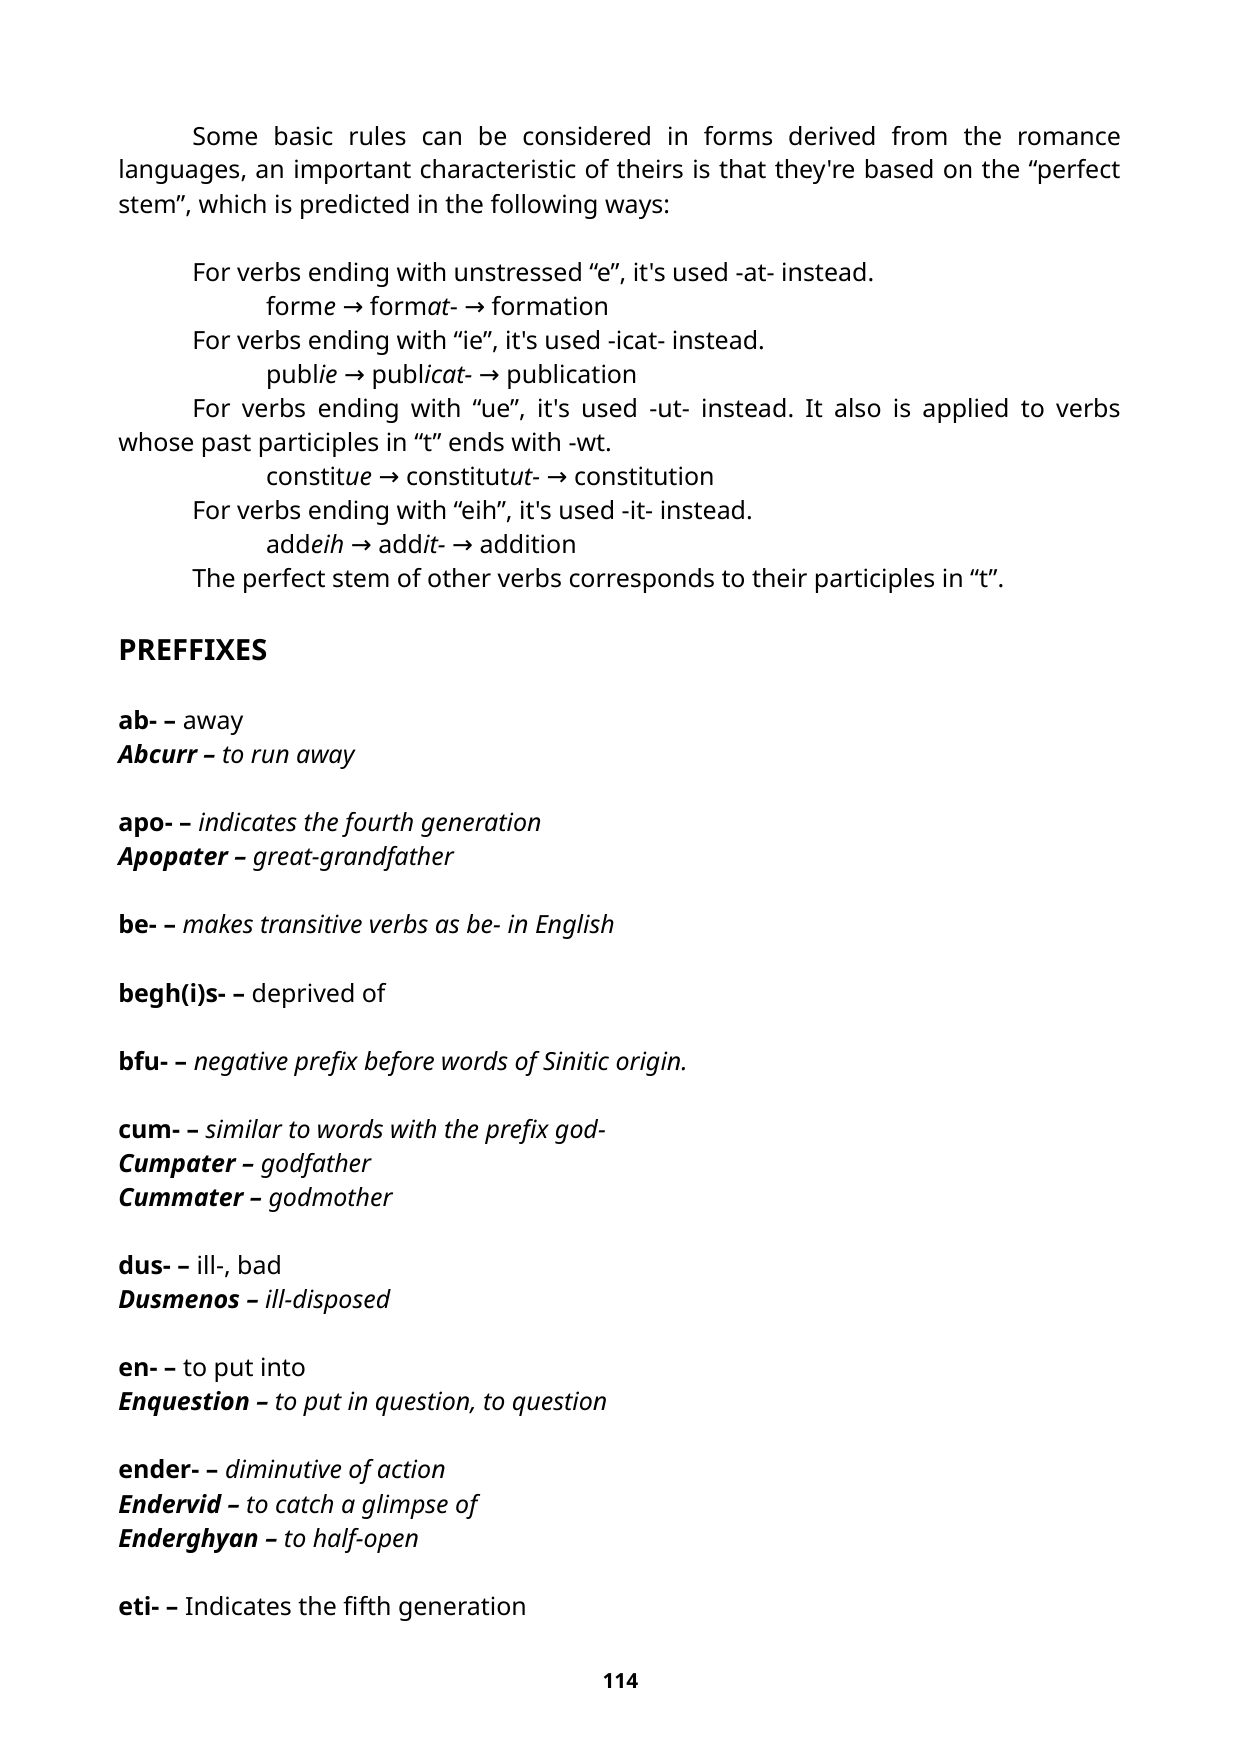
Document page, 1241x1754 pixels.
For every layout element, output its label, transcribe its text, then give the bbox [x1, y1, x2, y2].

text For verbs ending with “ie”, it's used -icat- instead. [118, 322, 1122, 357]
text For verbs ending with unstressed “e”, it's used -at- instead. [118, 254, 1122, 288]
text be- – makes transitive verbs as be- in English [118, 907, 1122, 941]
text Enquestion – to put in question, to question [118, 1384, 1122, 1418]
text forme → format- → formation [118, 288, 1122, 322]
text dus- – ill-, bad [118, 1248, 1122, 1282]
text begh(i)s- – deprived of [118, 975, 1122, 1009]
text cum- – similar to words with the prefix god- [118, 1112, 1122, 1146]
text publie → publicat- → publication [118, 357, 1122, 391]
text constitue → constitutut- → constitution [118, 459, 1122, 493]
text Cumpater – godfather [118, 1146, 1122, 1180]
text Apopater – great-grandfather [118, 839, 1122, 873]
text The perfect stem of other verbs corresponds to their participles in “t”. [118, 561, 1122, 595]
text ender- – diminutive of action [118, 1452, 1122, 1486]
text Dusmenos – ill-disposed [118, 1282, 1122, 1316]
text bfu- – negative prefix before words of Sinitic origin. [118, 1043, 1122, 1077]
text eti- – Indicates the fifth generation [118, 1588, 1122, 1622]
text Some basic rules can be considered in forms derived from the romance languages, an important characteristic of theirs is that they're based on the “perfect stem”, which is predicted in the following ways: [118, 118, 1122, 220]
text Enderghyan – to half-open [118, 1520, 1122, 1554]
text Endervid – to catch a glimpse of [118, 1486, 1122, 1520]
text For verbs ending with “eih”, it's used -it- instead. [118, 493, 1122, 527]
text For verbs ending with “ue”, it's used -ut- instead. It also is applied to verbs whose past participles in “t” ends with -wt. [118, 391, 1122, 459]
text addeih → addit- → addition [118, 527, 1122, 561]
text apo- – indicates the fourth generation [118, 805, 1122, 839]
text ab- – away [118, 703, 1122, 737]
text Abcurr – to run away [118, 737, 1122, 771]
text en- – to put into [118, 1350, 1122, 1384]
subtitle PREFFIXES [118, 629, 1122, 669]
text Cummater – godmother [118, 1180, 1122, 1214]
